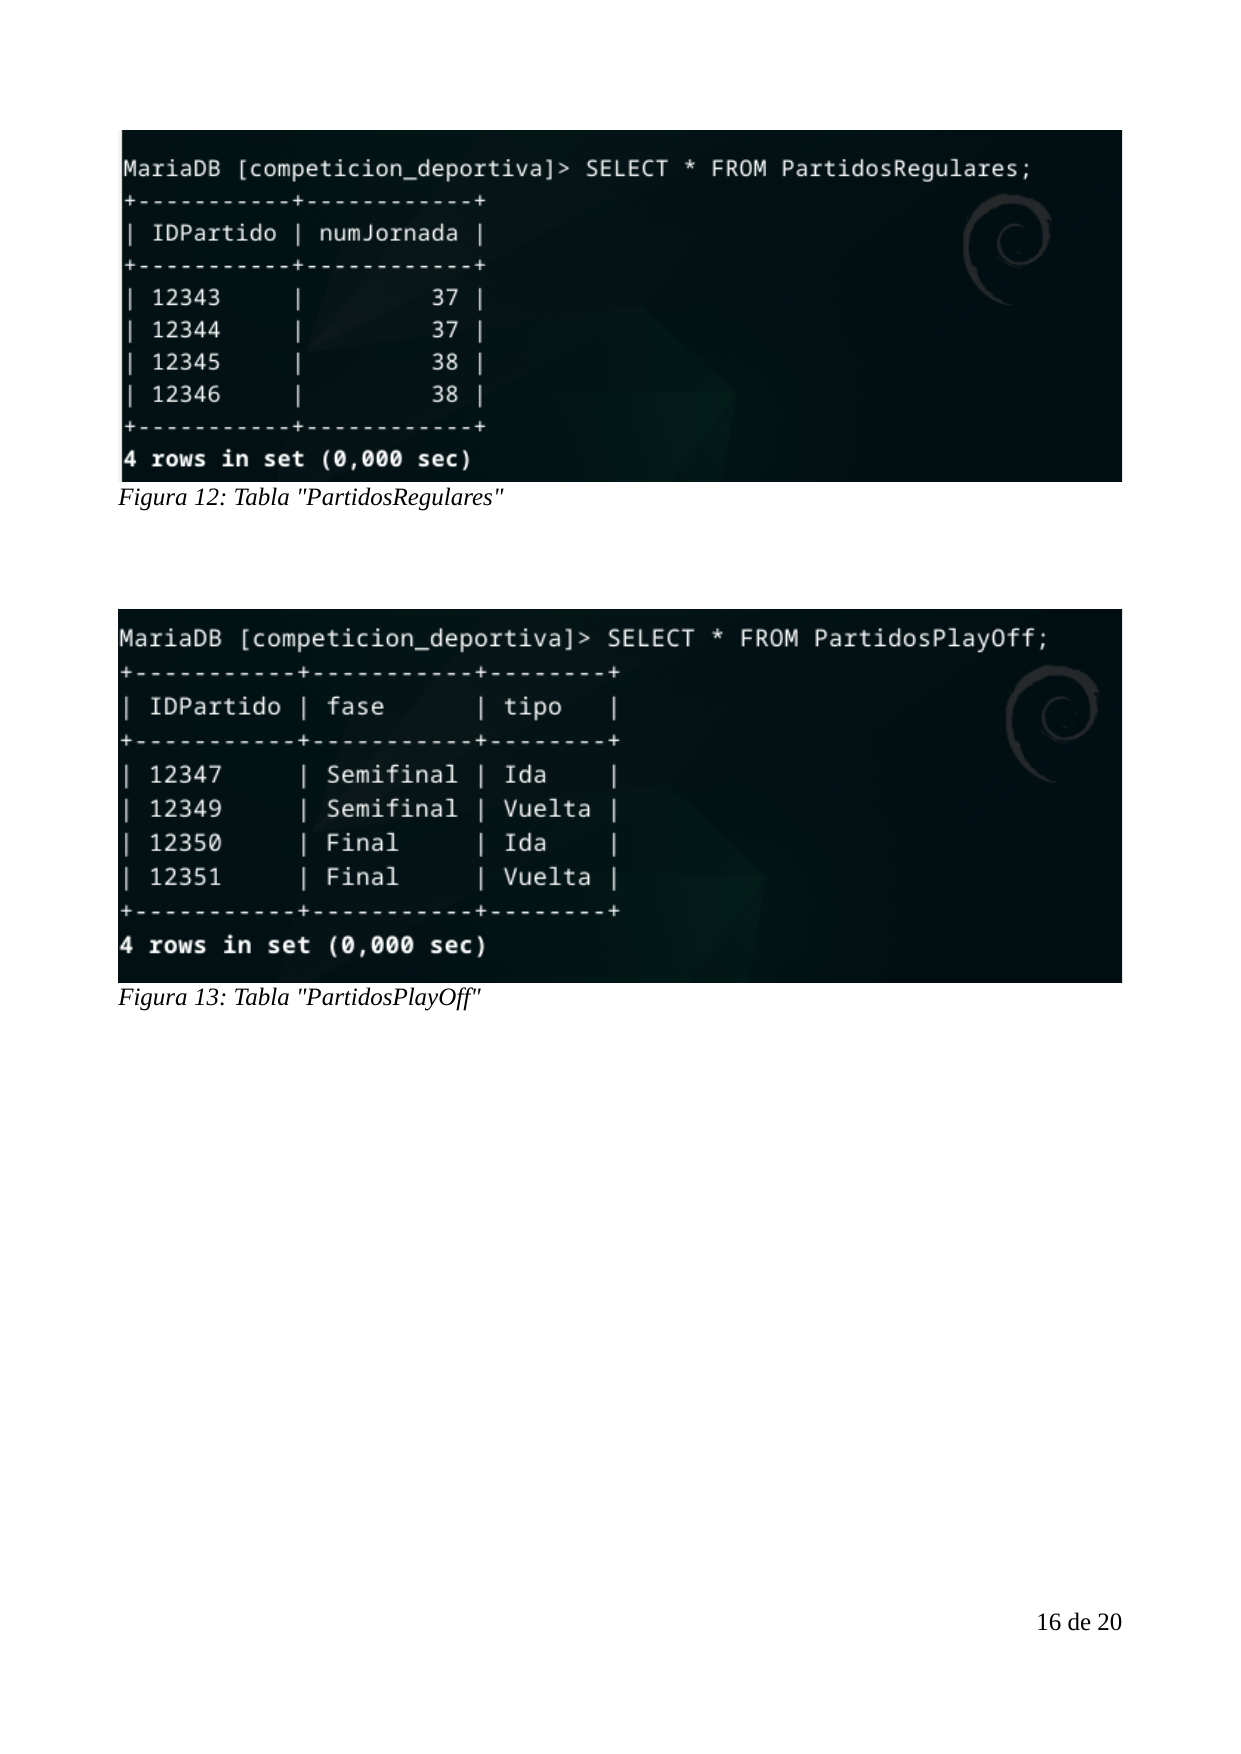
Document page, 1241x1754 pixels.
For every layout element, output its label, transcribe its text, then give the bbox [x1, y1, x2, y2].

picture [118, 609, 1123, 983]
text Figura 13: Tabla "PartidosPlayOff" [118, 983, 1122, 1011]
text Figura 12: Tabla "PartidosRegulares" [118, 482, 1122, 510]
picture [118, 130, 1123, 482]
